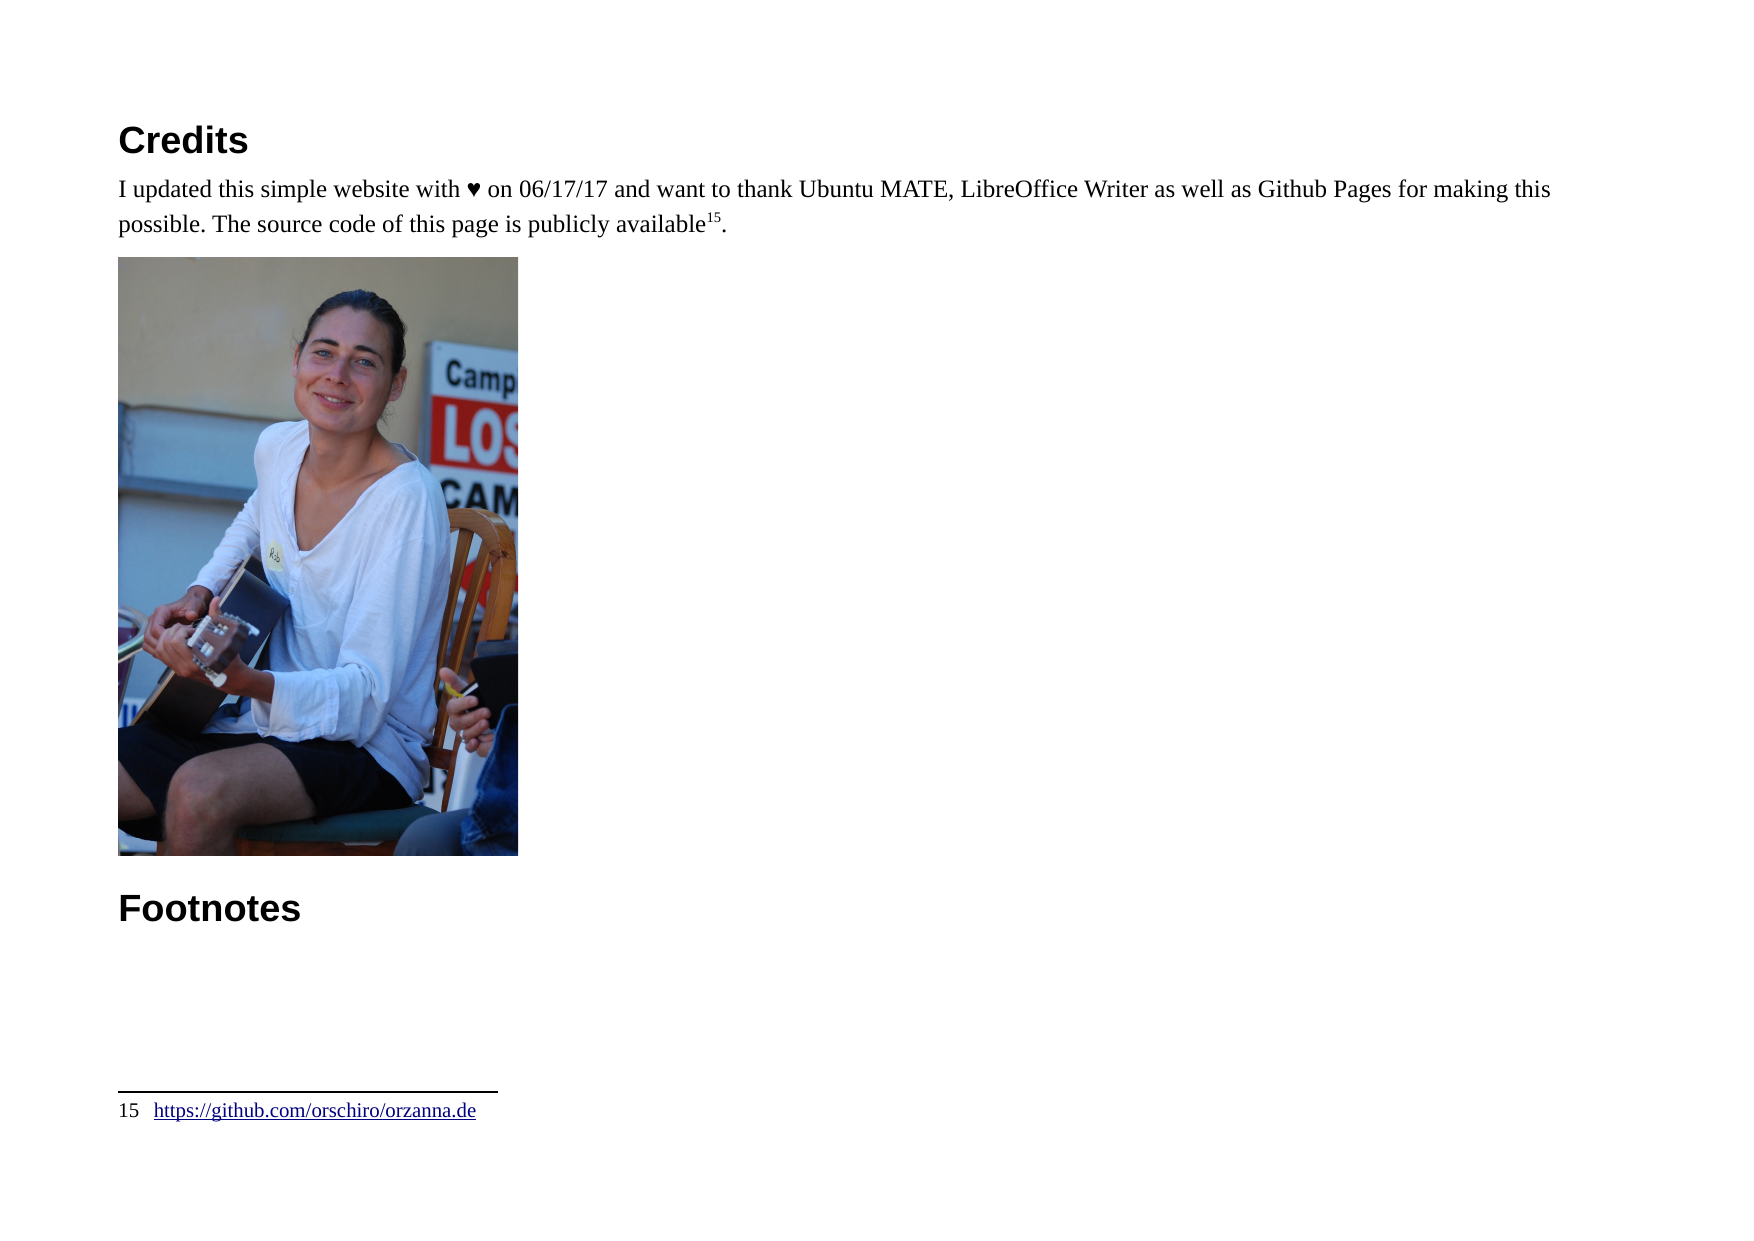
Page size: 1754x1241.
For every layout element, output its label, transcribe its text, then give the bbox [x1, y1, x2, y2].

subtitle Credits [118, 118, 1636, 162]
text I updated this simple website with ♥ on 06/17/17 and want to thank Ubuntu MATE, LibreOffice Writer as well as Github Pages for making this possible. The source code of this page is publicly available. [118, 174, 1636, 237]
subtitle Footnotes [118, 856, 1636, 929]
text https://github.com/orschiro/orzanna.de [118, 1098, 1636, 1122]
picture [118, 257, 519, 856]
